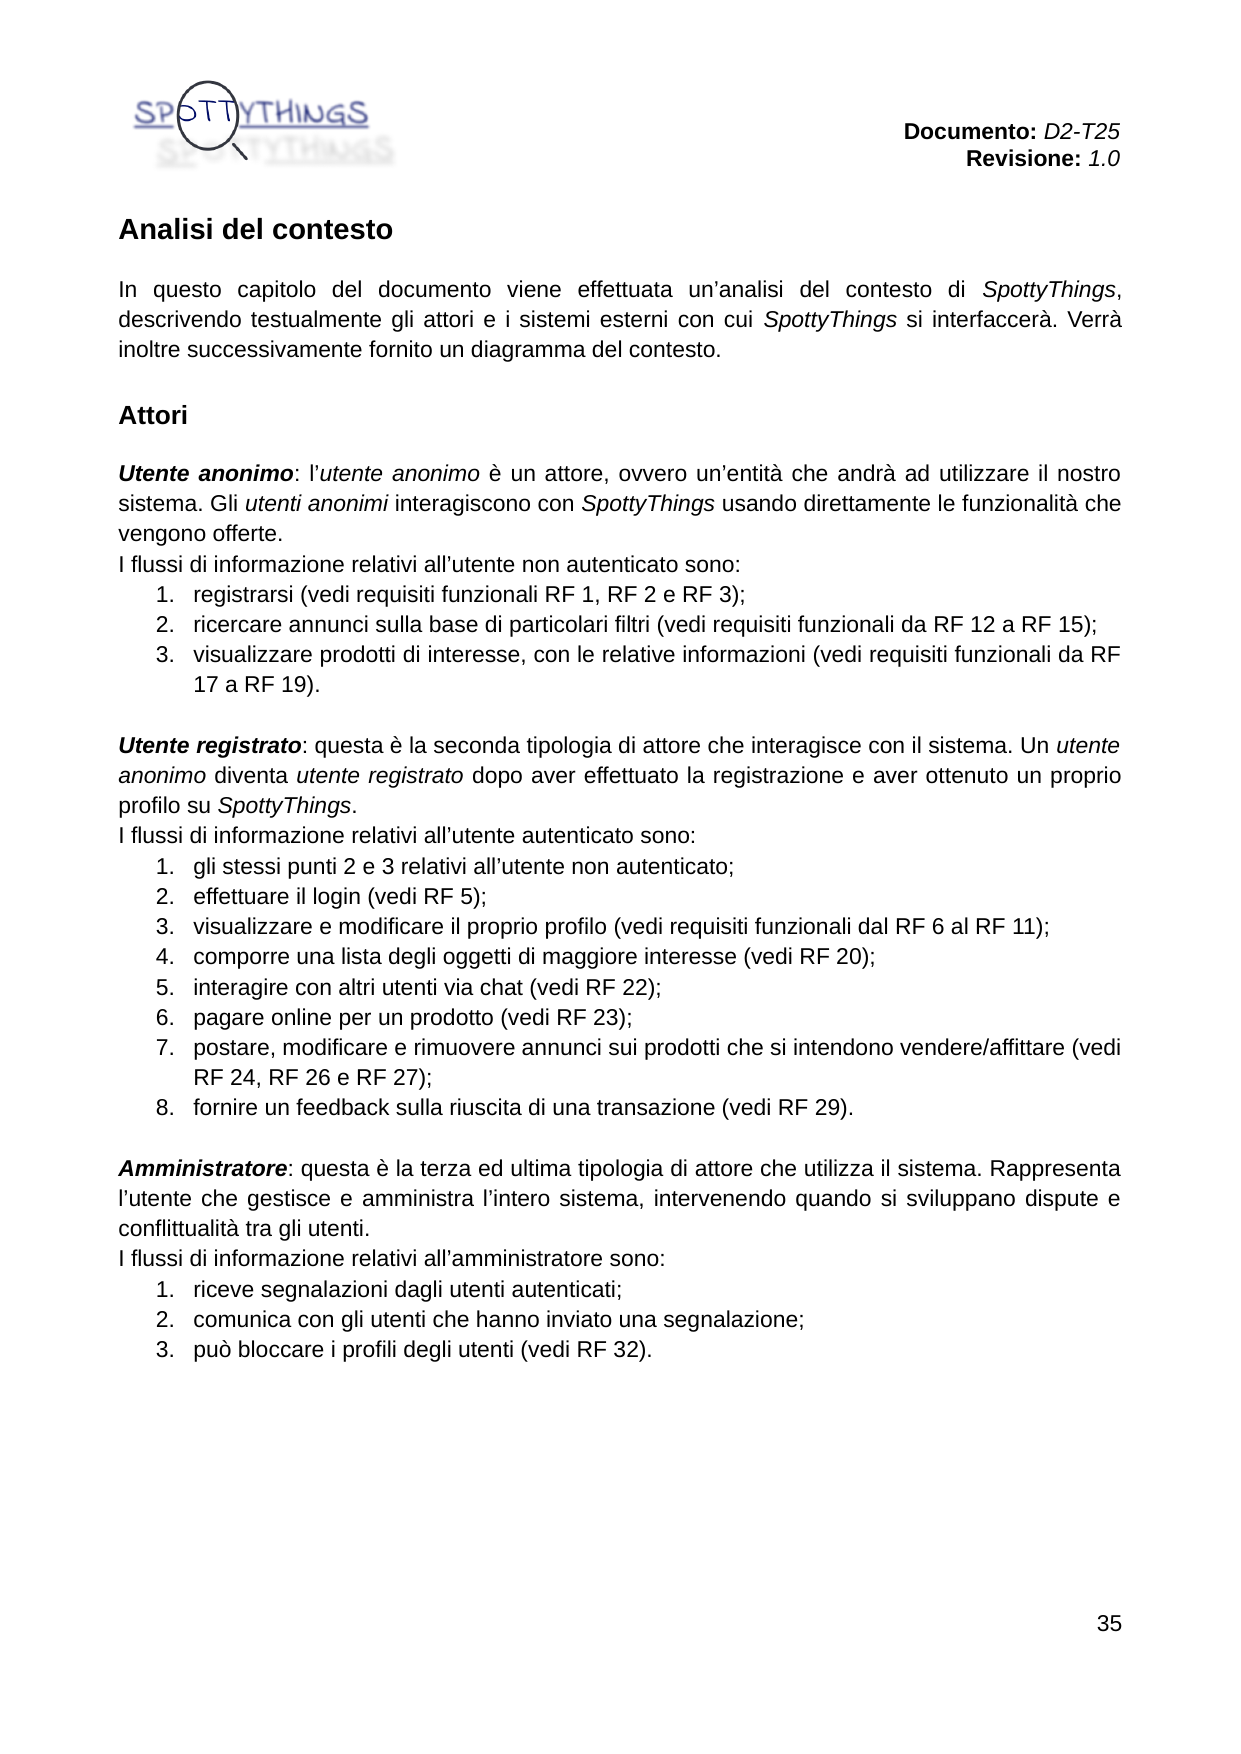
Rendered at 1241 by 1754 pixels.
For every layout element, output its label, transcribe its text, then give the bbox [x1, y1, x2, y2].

list postare, modificare e rimuovere annunci sui prodotti che si intendono vendere/affittare (vedi RF 24, RF 26 e RF 27); [156, 1034, 1122, 1091]
list può bloccare i profili degli utenti (vedi RF 32). [156, 1336, 1122, 1362]
picture [123, 73, 399, 187]
list riceve segnalazioni dagli utenti autenticati; [156, 1276, 1122, 1302]
list visualizzare e modificare il proprio profilo (vedi requisiti funzionali dal RF 6 al RF 11); [156, 913, 1122, 939]
list ricercare annunci sulla base di particolari filtri (vedi requisiti funzionali da RF 12 a RF 15); [156, 611, 1122, 637]
list registrarsi (vedi requisiti funzionali RF 1, RF 2 e RF 3); [156, 581, 1122, 607]
text I flussi di informazione relativi all’utente autenticato sono: [118, 822, 1122, 849]
text Utente anonimo: l’utente anonimo è un attore, ovvero un’entità che andrà ad utilizzare il nostro sistema. Gli utenti anonimi interagiscono con SpottyThings usando direttamente le funzionalità che vengono offerte. [118, 460, 1122, 547]
text Utente registrato: questa è la seconda tipologia di attore che interagisce con il sistema. Un utente anonimo diventa utente registrato dopo aver effettuato la registrazione e aver ottenuto un proprio profilo su SpottyThings. [118, 732, 1122, 819]
text In questo capitolo del documento viene effettuata un’analisi del contesto di SpottyThings, descrivendo testualmente gli attori e i sistemi esterni con cui SpottyThings si interfaccerà. Verrà inoltre successivamente fornito un diagramma del contesto. [118, 276, 1122, 363]
list comunica con gli utenti che hanno inviato una segnalazione; [156, 1306, 1122, 1332]
subtitle Analisi del contesto [118, 212, 1122, 246]
text Amministratore: questa è la terza ed ultima tipologia di attore che utilizza il sistema. Rappresenta l’utente che gestisce e amministra l’intero sistema, intervenendo quando si sviluppano dispute e conflittualità tra gli utenti. [118, 1155, 1122, 1242]
list pagare online per un prodotto (vedi RF 23); [156, 1004, 1122, 1030]
list comporre una lista degli oggetti di maggiore interesse (vedi RF 20); [156, 943, 1122, 970]
subtitle Attori [118, 399, 1122, 430]
list gli stessi punti 2 e 3 relativi all’utente non autenticato; [156, 853, 1122, 879]
text I flussi di informazione relativi all’amministratore sono: [118, 1245, 1122, 1272]
list fornire un feedback sulla riuscita di una transazione (vedi RF 29). [156, 1094, 1122, 1121]
list effettuare il login (vedi RF 5); [156, 883, 1122, 909]
list interagire con altri utenti via chat (vedi RF 22); [156, 973, 1122, 1000]
list visualizzare prodotti di interesse, con le relative informazioni (vedi requisiti funzionali da RF 17 a RF 19). [156, 641, 1122, 698]
text I flussi di informazione relativi all’utente non autenticato sono: [118, 551, 1122, 577]
